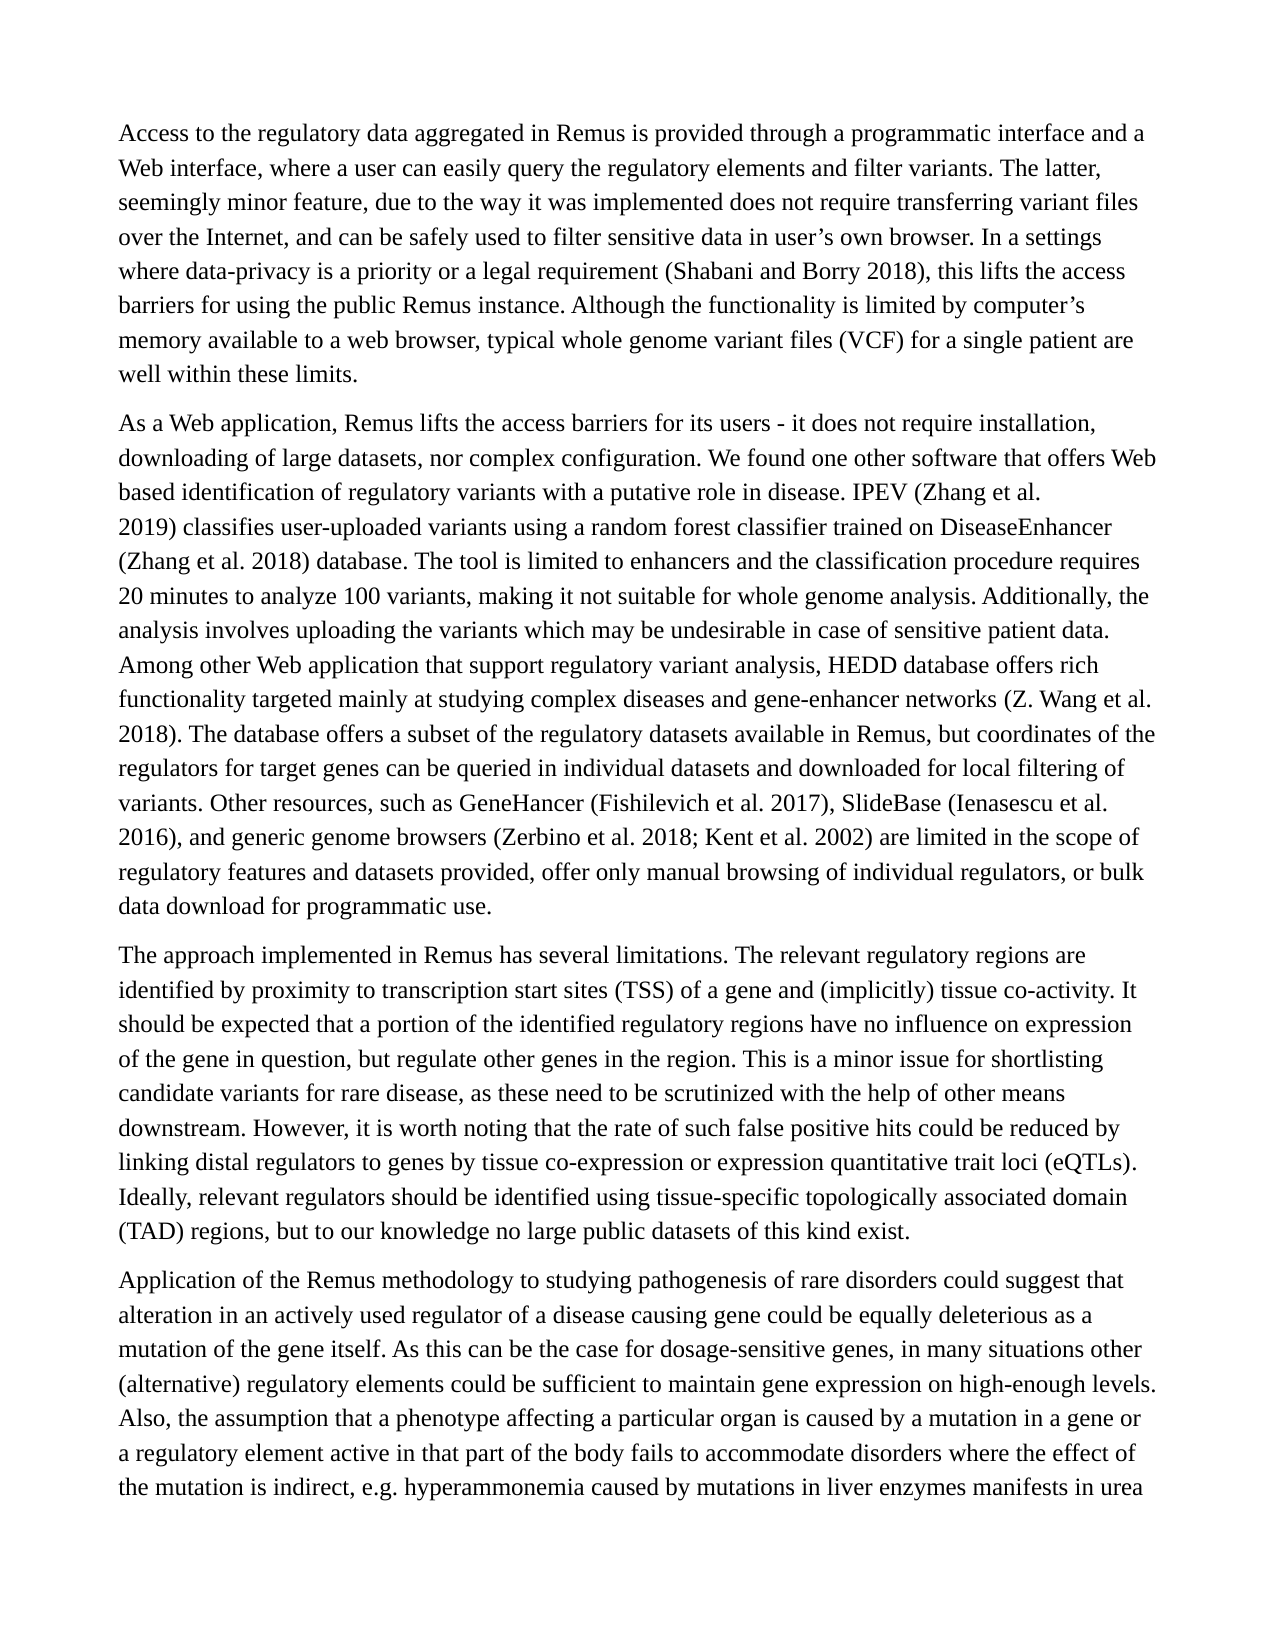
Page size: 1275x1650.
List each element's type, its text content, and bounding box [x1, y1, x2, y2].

text Application of the Remus methodology to studying pathogenesis of rare disorders could suggest that alteration in an actively used regulator of a disease causing gene could be equally deleterious as a mutation of the gene itself. As this can be the case for dosage-sensitive genes, in many situations other (alternative) regulatory elements could be sufficient to maintain gene expression on high-enough levels. Also, the assumption that a phenotype affecting a particular organ is caused by a mutation in a gene or a regulatory element active in that part of the body fails to accommodate disorders where the effect of the mutation is indirect, e.g. hyperammonemia caused by mutations in liver enzymes manifests in urea [118, 1265, 1157, 1501]
text The approach implemented in Remus has several limitations. The relevant regulatory regions are identified by proximity to transcription start sites (TSS) of a gene and (implicitly) tissue co-activity. It should be expected that a portion of the identified regulatory regions have no influence on expression of the gene in question, but regulate other genes in the region. This is a minor issue for shortlisting candidate variants for rare disease, as these need to be scrutinized with the help of other means downstream. However, it is worth noting that the rate of such false positive hits could be reduced by linking distal regulators to genes by tissue co-expression or expression quantitative trait loci (eQTLs). Ideally, relevant regulators should be identified using tissue-specific topologically associated domain (TAD) regions, but to our knowledge no large public datasets of this kind exist. [118, 940, 1157, 1245]
text Access to the regulatory data aggregated in Remus is provided through a programmatic interface and a Web interface, where a user can easily query the regulatory elements and filter variants. The latter, seemingly minor feature, due to the way it was implemented does not require transferring variant files over the Internet, and can be safely used to filter sensitive data in user’s own browser. In a settings where data-privacy is a priority or a legal requirement (Shabani and Borry 2018)⁠, this lifts the access barriers for using the public Remus instance. Although the functionality is limited by computer’s memory available to a web browser, typical whole genome variant files (VCF) for a single patient are well within these limits. [118, 118, 1157, 388]
text As a Web application, Remus lifts the access barriers for its users - it does not require installation, downloading of large datasets, nor complex configuration. We found one other software that offers Web based identification of regulatory variants with a putative role in disease. IPEV (Zhang et al. 2019)⁠ classifies user-uploaded variants using a random forest classifier trained on DiseaseEnhancer (Zhang et al. 2018)⁠ database. The tool is limited to enhancers and the classification procedure requires 20 minutes to analyze 100 variants, making it not suitable for whole genome analysis. Additionally, the analysis involves uploading the variants which may be undesirable in case of sensitive patient data. Among other Web application that support regulatory variant analysis, HEDD database offers rich functionality targeted mainly at studying complex diseases and gene-enhancer networks (Z. Wang et al. 2018). The database offers a subset of the regulatory datasets available in Remus, but coordinates of the regulators for target genes can be queried in individual datasets and downloaded for local filtering of variants. Other resources, such as GeneHancer (Fishilevich et al. 2017)⁠, SlideBase (Ienasescu et al. 2016), and generic genome browsers (Zerbino et al. 2018; Kent et al. 2002) are limited in the scope of regulatory features and datasets provided, offer only manual browsing of individual regulators, or bulk data download for programmatic use. [118, 408, 1157, 920]
